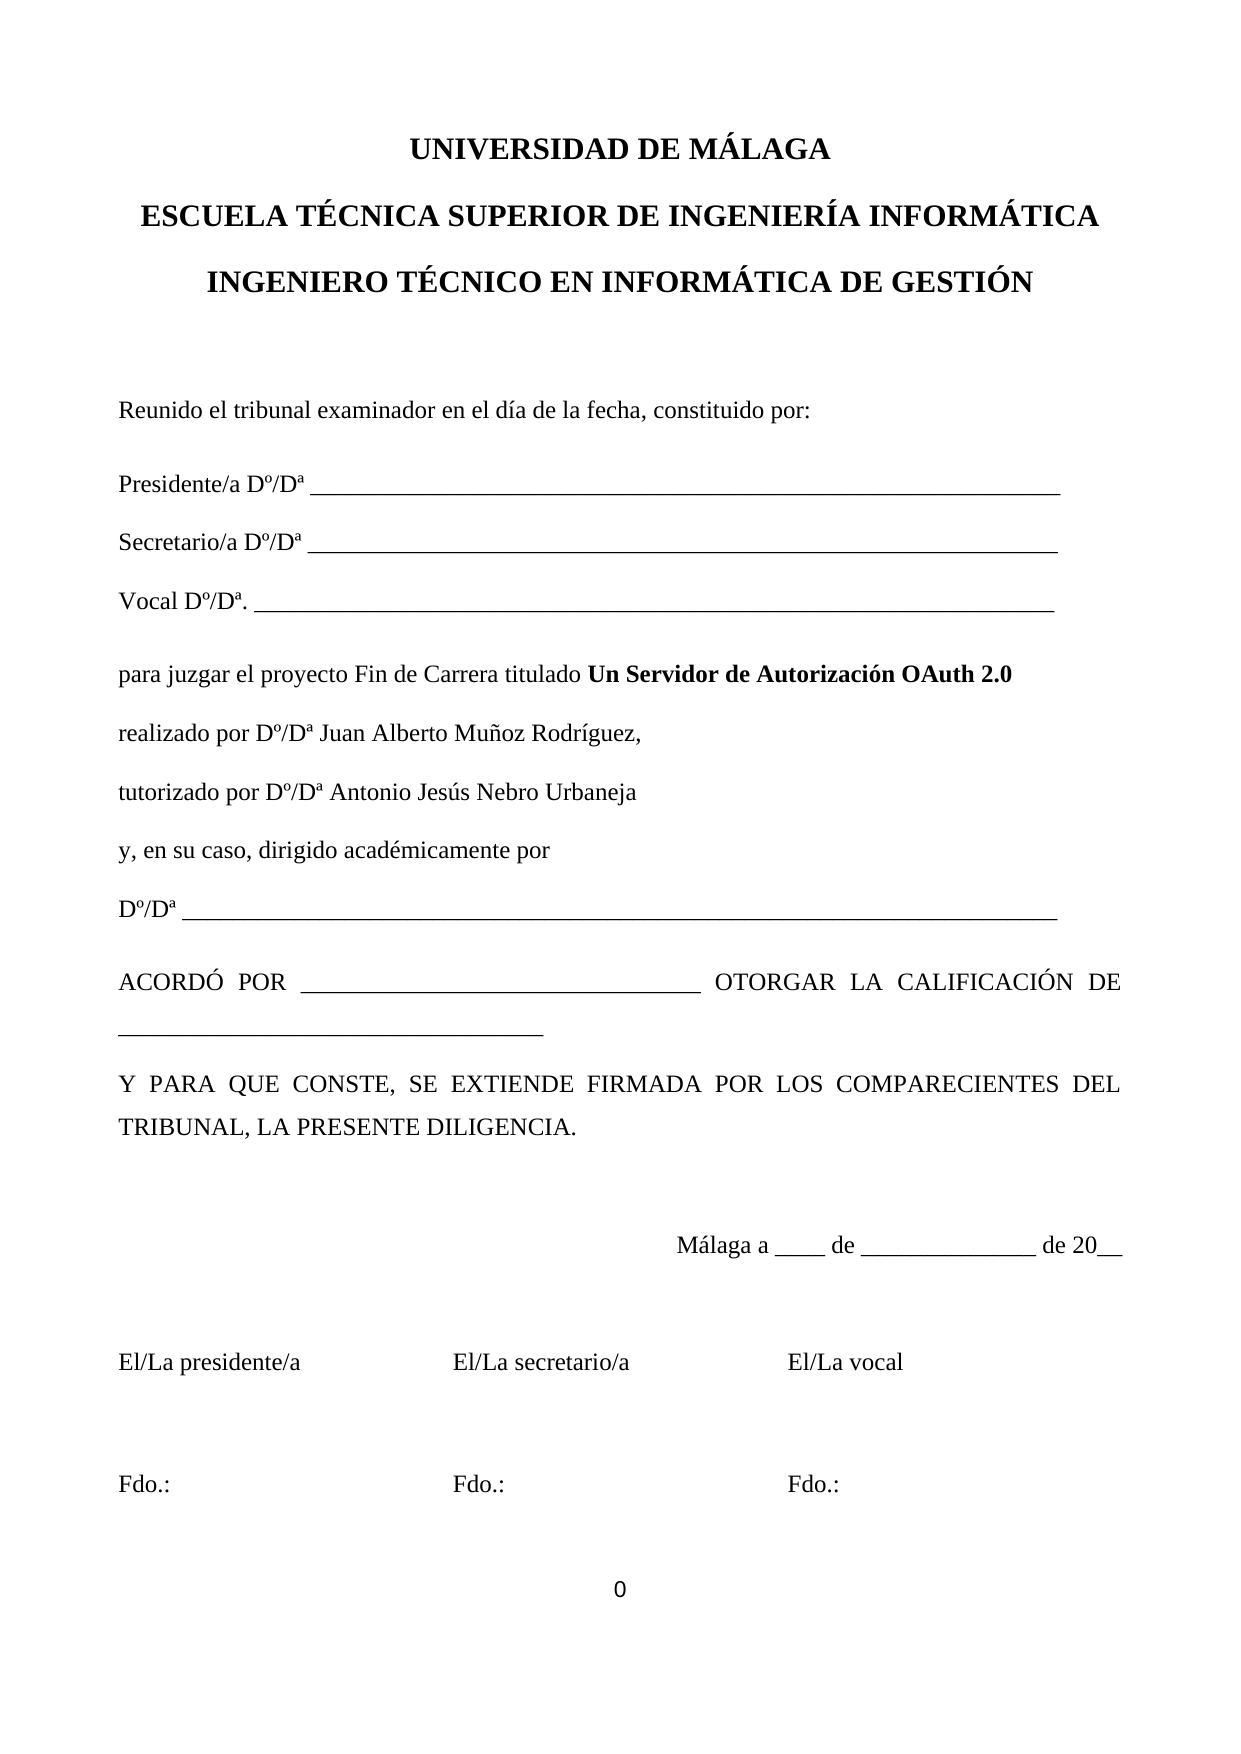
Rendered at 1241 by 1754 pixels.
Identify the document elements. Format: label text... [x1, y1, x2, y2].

text Reunido el tribunal examinador en el día de la fecha, constituido por: [118, 396, 1122, 424]
table_cell Fdo.: [118, 1469, 453, 1498]
table_header El/La presidente/a [118, 1348, 453, 1376]
table_header El/La vocal [788, 1348, 1122, 1376]
text para juzgar el proyecto Fin de Carrera titulado Un Servidor de Autorización OAuth 2.0 [118, 659, 1122, 688]
text ESCUELA TÉCNICA SUPERIOR DE INGENIERÍA INFORMÁTICA [118, 197, 1122, 233]
text Málaga a ____ de ______________ de 20__ [118, 1230, 1122, 1259]
table_cell [453, 1376, 787, 1469]
text tutorizado por Dº/Dª Antonio Jesús Nebro Urbaneja [118, 777, 1122, 806]
text Presidente/a Dº/Dª ____________________________________________________________ [118, 469, 1122, 497]
text UNIVERSIDAD DE MÁLAGA [118, 131, 1122, 166]
text ACORDÓ POR ________________________________ OTORGAR LA CALIFICACIÓN DE __________________________________ [118, 967, 1122, 1039]
table_cell [788, 1376, 1122, 1469]
text INGENIERO TÉCNICO EN INFORMÁTICA DE GESTIÓN [118, 263, 1122, 299]
text Secretario/a Dº/Dª ____________________________________________________________ [118, 527, 1122, 556]
text Dº/Dª ______________________________________________________________________ [118, 894, 1122, 923]
table_cell Fdo.: [788, 1469, 1122, 1498]
table_cell Fdo.: [453, 1469, 787, 1498]
table_cell [118, 1376, 453, 1469]
table_header El/La secretario/a [453, 1348, 787, 1376]
text Y PARA QUE CONSTE, SE EXTIENDE FIRMADA POR LOS COMPARECIENTES DEL TRIBUNAL, LA PRESENTE DILIGENCIA. [118, 1069, 1122, 1141]
text realizado por Dº/Dª Juan Alberto Muñoz Rodríguez, [118, 718, 1122, 747]
text y, en su caso, dirigido académicamente por [118, 836, 1122, 864]
text Vocal Dº/Dª. ________________________________________________________________ [118, 586, 1122, 615]
